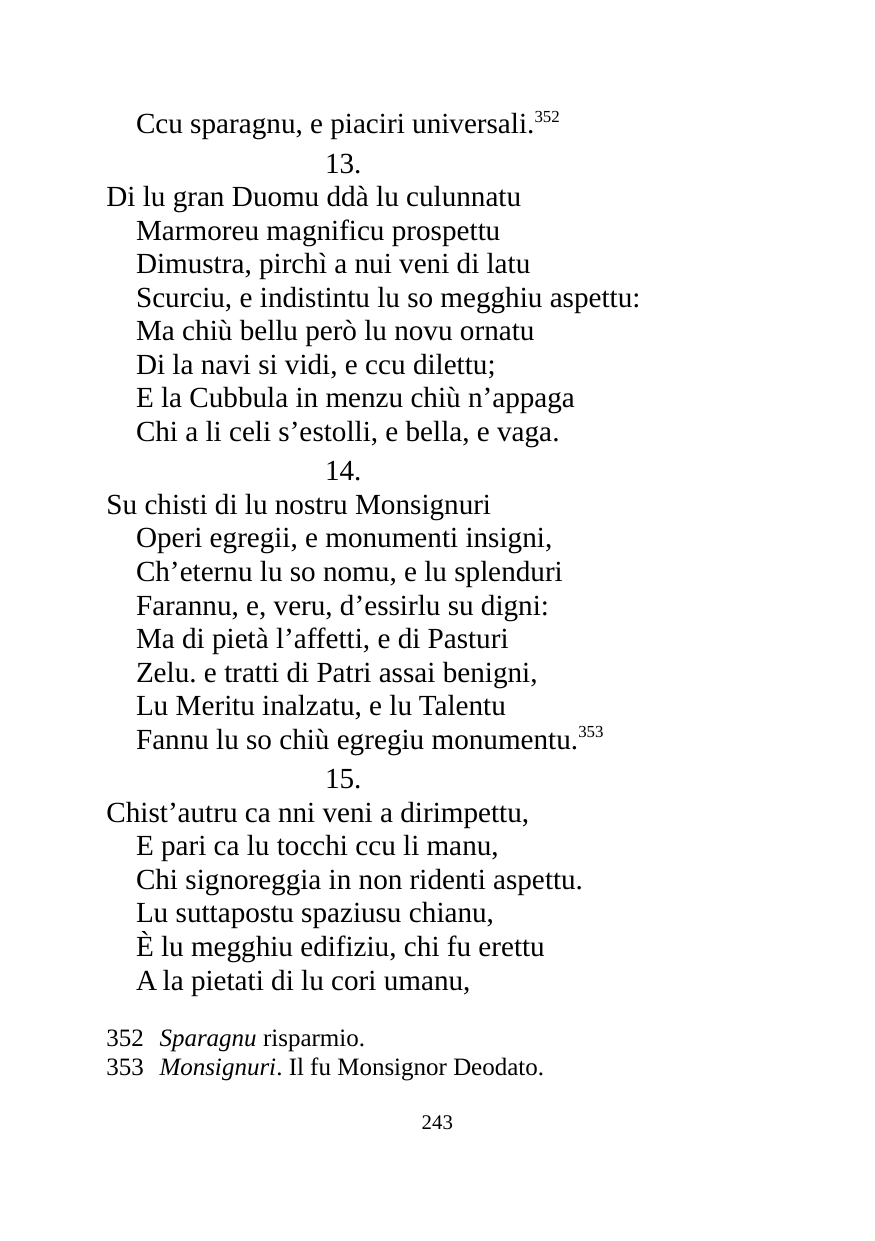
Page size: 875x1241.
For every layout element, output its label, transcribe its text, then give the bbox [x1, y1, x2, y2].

text Monsignuri. Il fu Monsignor Deodato. [106, 1052, 768, 1080]
text 13. [325, 146, 768, 179]
text Chist’autru ca nni veni a dirimpettu, E pari ca lu tocchi ccu li manu, Chi signoreggia in non ridenti aspettu. Lu suttapostu spaziusu chianu, È lu megghiu edifiziu, chi fu erettu A la pietati di lu cori umanu, [106, 795, 768, 996]
text Su chisti di lu nostru Monsignuri Operi egregii, e monumenti insigni, Ch’eternu lu so nomu, e lu splenduri Farannu, e, veru, d’essirlu su digni: Ma di pietà l’affetti, e di Pasturi Zelu. e tratti di Patri assai benigni, Lu Meritu inalzatu, e lu Talentu Fannu lu so chiù egregiu monumentu. [106, 487, 768, 755]
text 15. [325, 761, 768, 795]
text Ccu sparagnu, e piaciri universali. [106, 106, 768, 140]
text Di lu gran Duomu ddà lu culunnatu Marmoreu magnificu prospettu Dimustra, pirchì a nui veni di latu Scurciu, e indistintu lu so megghiu aspettu: Ma chiù bellu però lu novu ornatu Di la navi si vidi, e ccu dilettu; E la Cubbula in menzu chiù n’appaga Chi a li celi s’estolli, e bella, e vaga. [106, 179, 768, 448]
text 14. [325, 453, 768, 487]
text Sparagnu risparmio. [106, 1023, 768, 1052]
